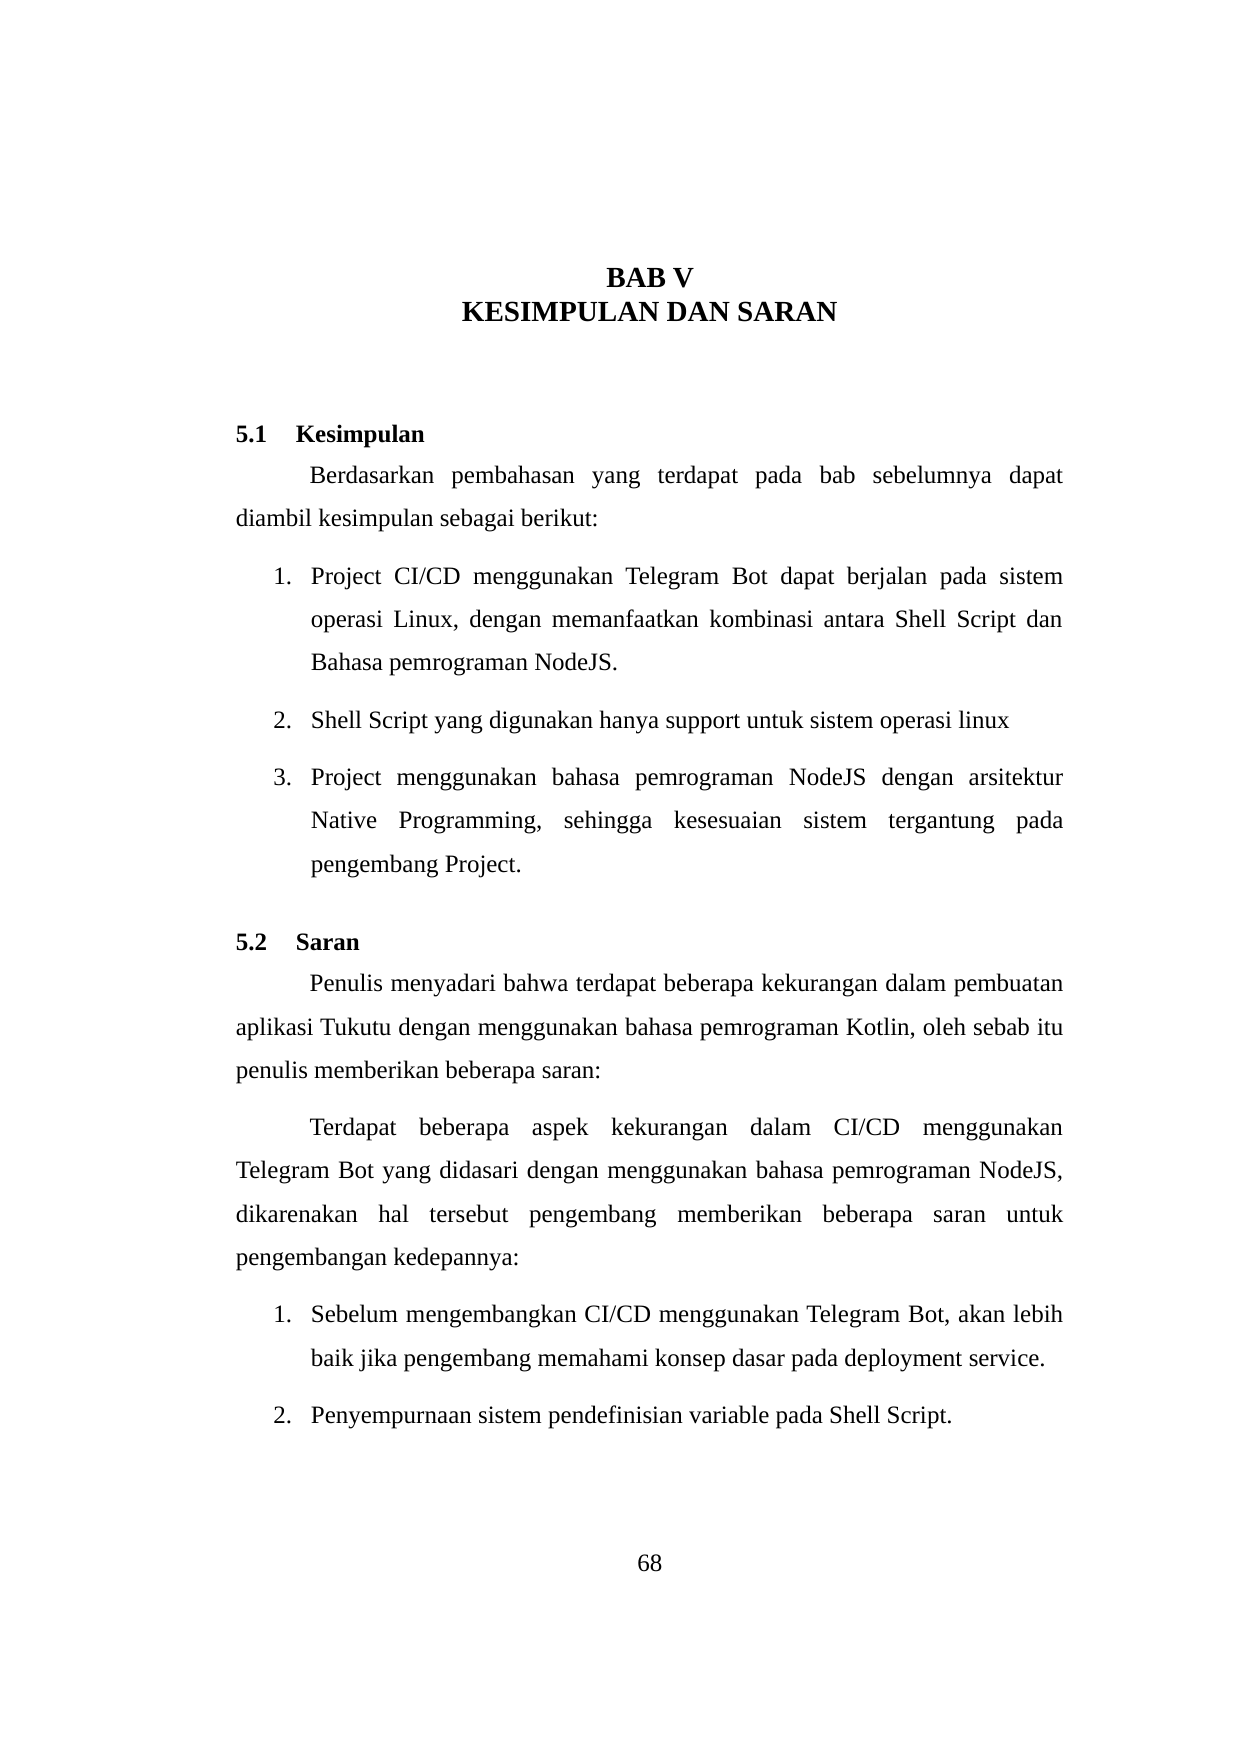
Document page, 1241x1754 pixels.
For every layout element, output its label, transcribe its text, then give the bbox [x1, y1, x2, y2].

list Penyempurnaan sistem pendefinisian variable pada Shell Script. [273, 1400, 1063, 1429]
list Sebelum mengembangkan CI/CD menggunakan Telegram Bot, akan lebih baik jika pengembang memahami konsep dasar pada deployment service. [273, 1299, 1063, 1371]
text Terdapat beberapa aspek kekurangan dalam CI/CD menggunakan Telegram Bot yang didasari dengan menggunakan bahasa pemrograman NodeJS, dikarenakan hal tersebut pengembang memberikan beberapa saran untuk pengembangan kedepannya: [236, 1112, 1063, 1271]
text Penulis menyadari bahwa terdapat beberapa kekurangan dalam pembuatan aplikasi Tukutu dengan menggunakan bahasa pemrograman Kotlin, oleh sebab itu penulis memberikan beberapa saran: [236, 968, 1063, 1083]
list Project menggunakan bahasa pemrograman NodeJS dengan arsitektur Native Programming, sehingga kesesuaian sistem tergantung pada pengembang Project. [273, 762, 1063, 877]
list Project CI/CD menggunakan Telegram Bot dapat berjalan pada sistem operasi Linux, dengan memanfaatkan kombinasi antara Shell Script dan Bahasa pemrograman NodeJS. [273, 561, 1063, 676]
subtitle Kesimpulan [236, 419, 1063, 447]
subtitle Saran [236, 927, 1063, 956]
text Berdasarkan pembahasan yang terdapat pada bab sebelumnya dapat diambil kesimpulan sebagai berikut: [236, 460, 1063, 532]
subtitle BAB V KESIMPULAN DAN SARAN [236, 261, 1063, 328]
list Shell Script yang digunakan hanya support untuk sistem operasi linux [273, 705, 1063, 733]
